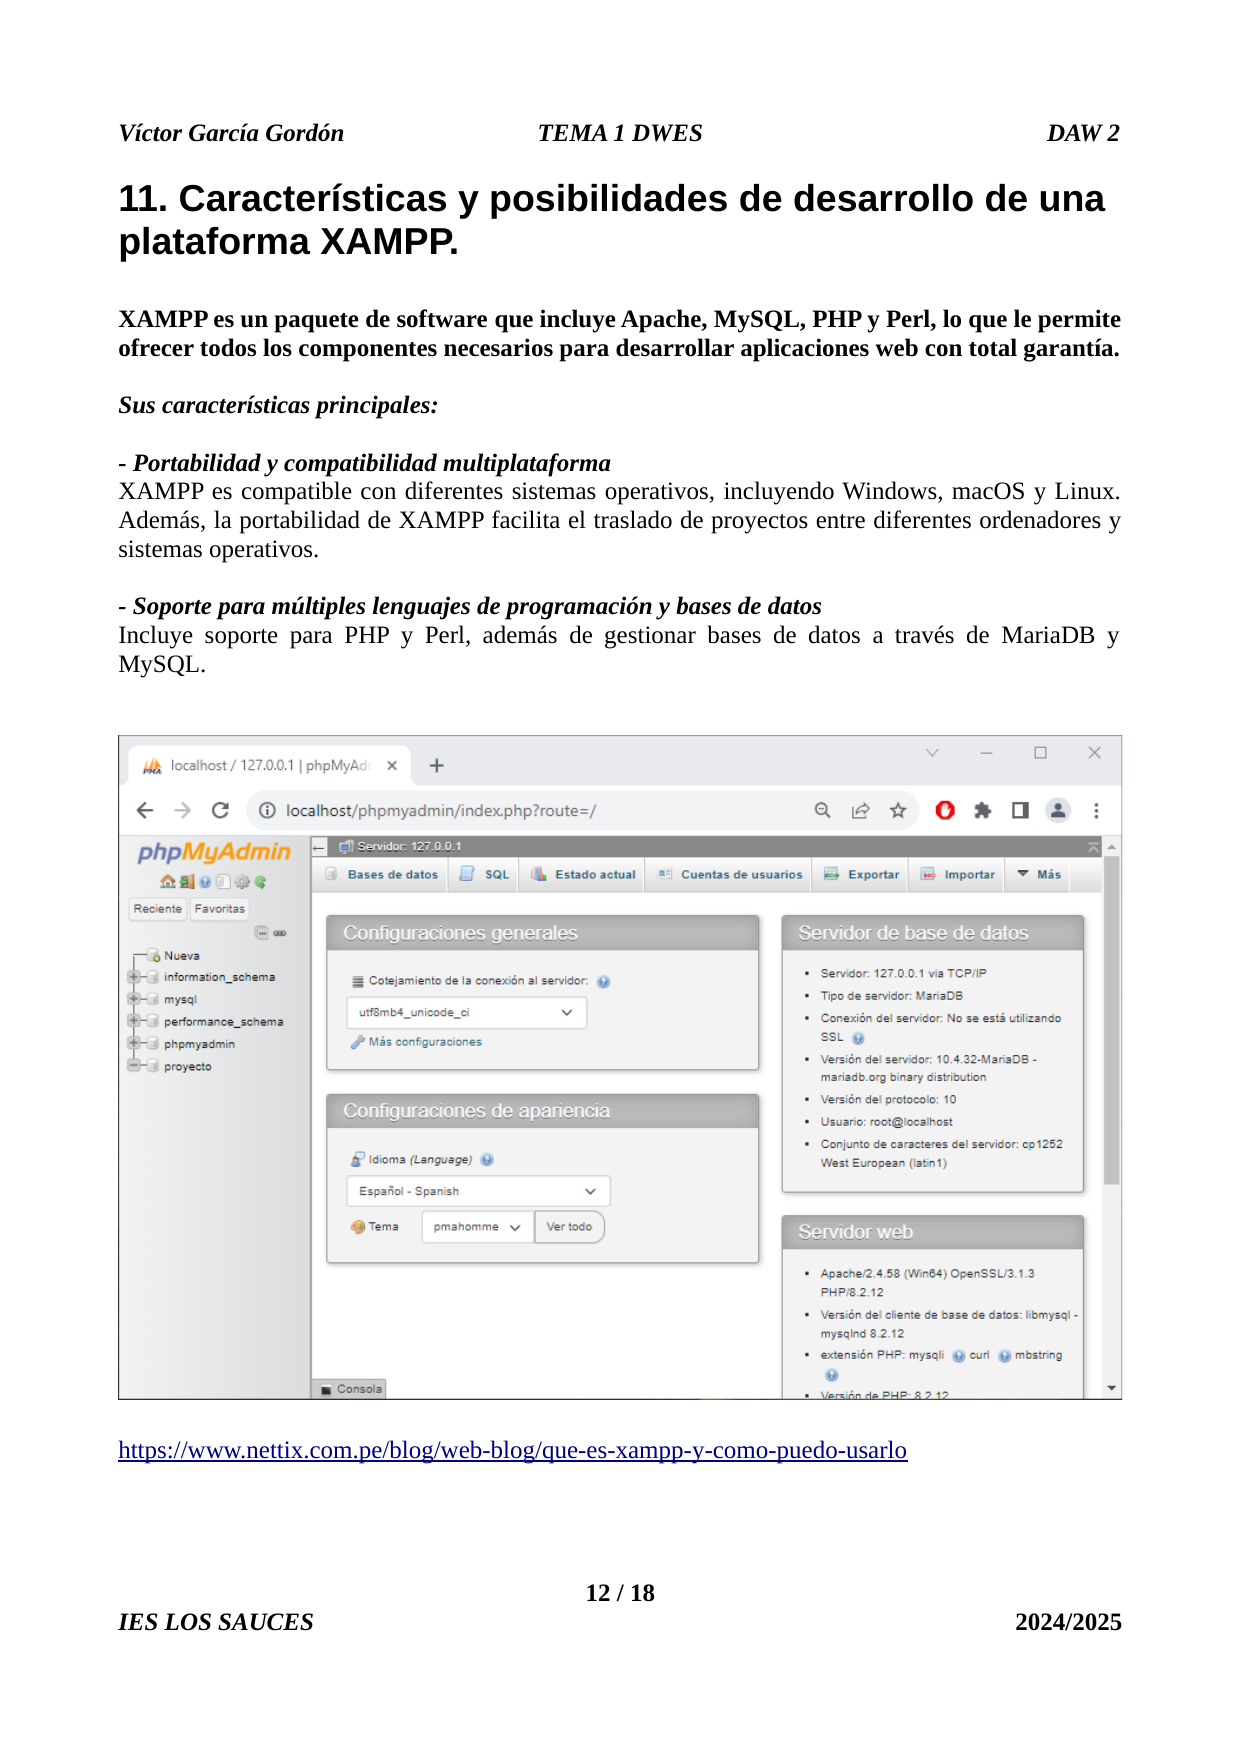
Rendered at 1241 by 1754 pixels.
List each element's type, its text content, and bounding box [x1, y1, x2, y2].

text - Soporte para múltiples lenguajes de programación y bases de datos [118, 591, 1122, 620]
picture [118, 735, 1123, 1400]
text https://www.nettix.com.pe/blog/web-blog/que-es-xampp-y-como-puedo-usarlo [118, 1435, 1122, 1464]
text XAMPP es compatible con diferentes sistemas operativos, incluyendo Windows, macOS y Linux. Además, la portabilidad de XAMPP facilita el traslado de proyectos entre diferentes ordenadores y sistemas operativos. [118, 476, 1122, 563]
text XAMPP es un paquete de software que incluye Apache, MySQL, PHP y Perl, lo que le permite ofrecer todos los componentes necesarios para desarrollar aplicaciones web con total garantía. [118, 304, 1122, 361]
text - Portabilidad y compatibilidad multiplataforma [118, 448, 1122, 476]
text Sus características principales: [118, 390, 1122, 419]
subtitle 11. Características y posibilidades de desarrollo de una plataforma XAMPP. [118, 176, 1122, 263]
text Incluye soporte para PHP y Perl, además de gestionar bases de datos a través de MariaDB y MySQL. [118, 620, 1122, 678]
